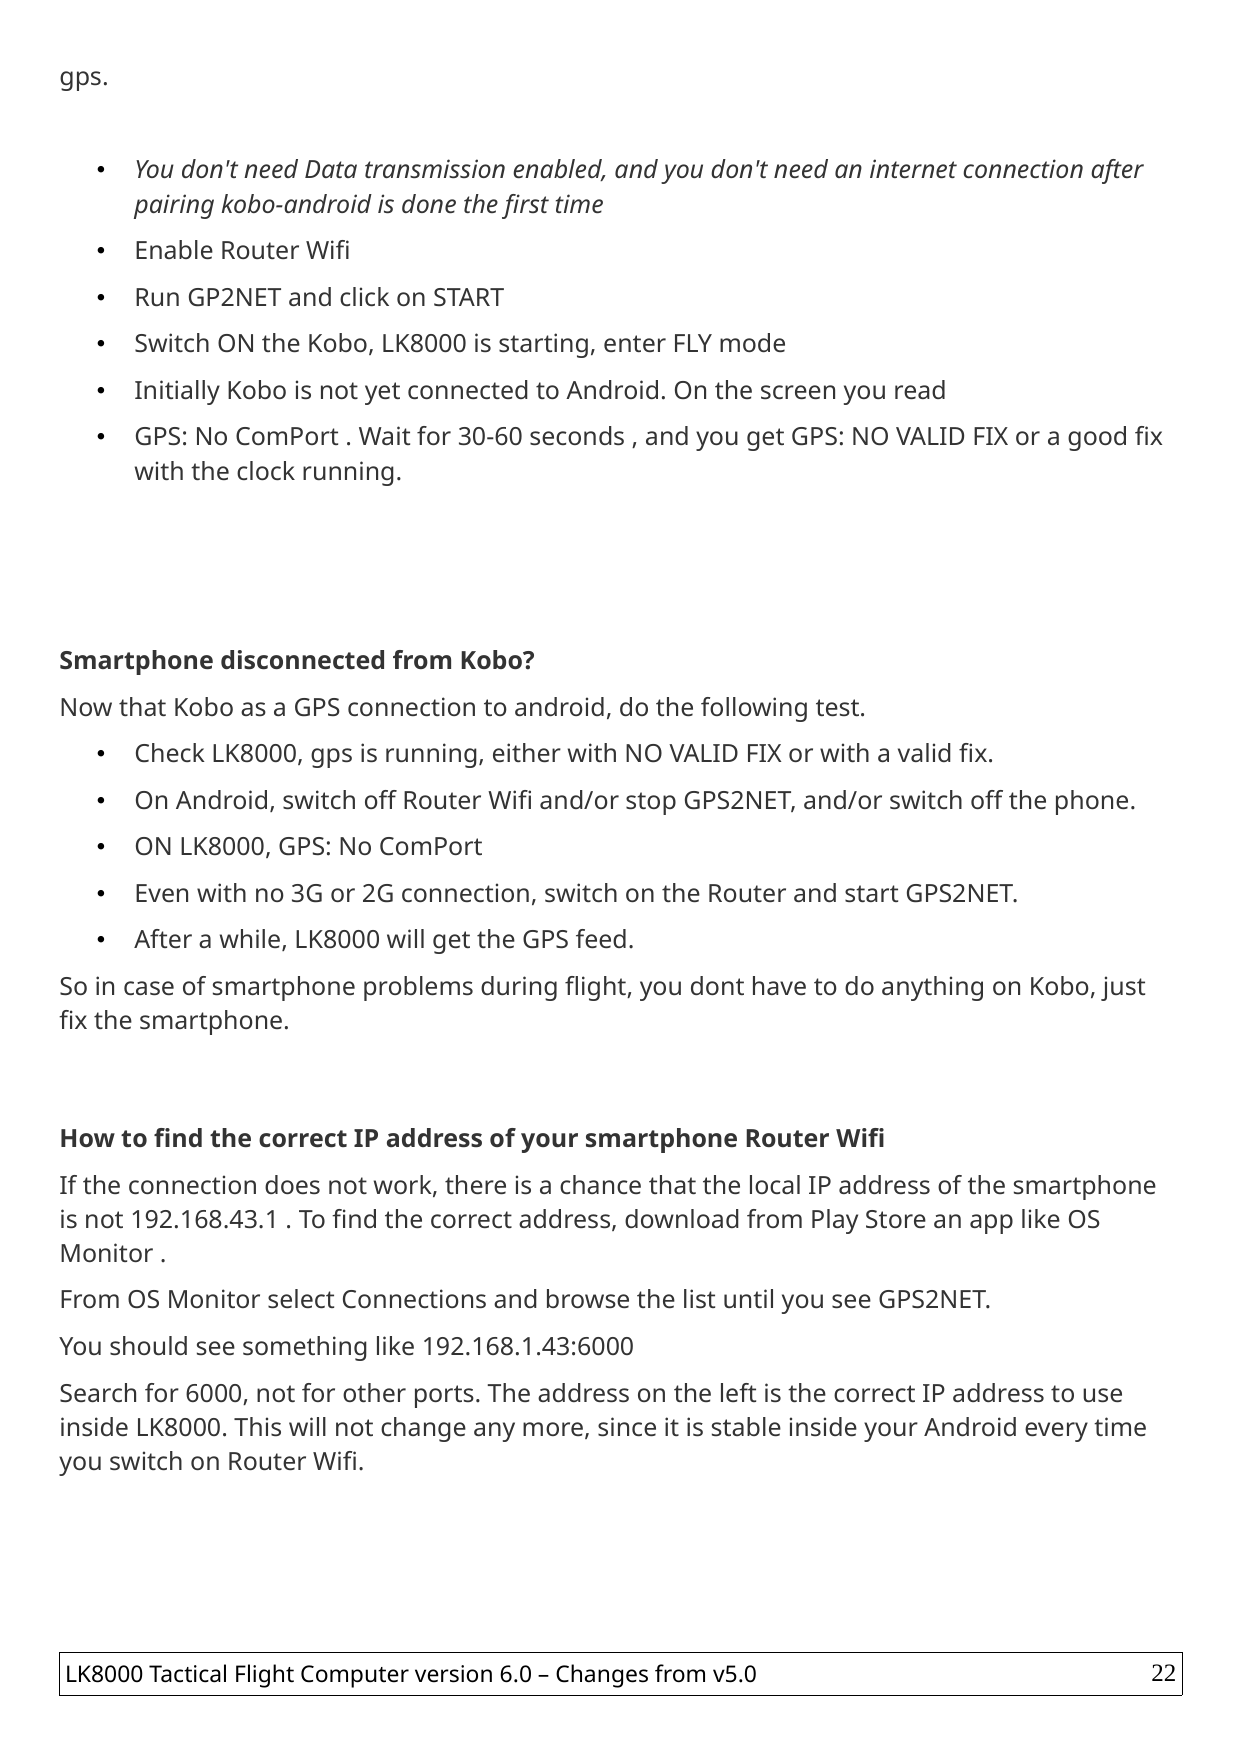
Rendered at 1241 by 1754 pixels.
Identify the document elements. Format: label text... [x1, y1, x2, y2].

list Switch ON the Kobo, LK8000 is starting, enter FLY mode [97, 326, 1181, 360]
list Enable Router Wifi [97, 233, 1181, 267]
list After a while, LK8000 will get the GPS feed. [97, 922, 1181, 956]
subtitle How to find the correct IP address of your smartphone Router Wifi [59, 1121, 1181, 1155]
text Now that Kobo as a GPS connection to android, do the following test. [59, 689, 1181, 723]
text So in case of smartphone problems during flight, you dont have to do anything on Kobo, just fix the smartphone. [59, 969, 1181, 1037]
list GPS: No ComPort . Wait for 30-60 seconds , and you get GPS: NO VALID FIX or a good fix with the clock running. [97, 419, 1181, 487]
list On Android, switch off Router Wifi and/or stop GPS2NET, and/or switch off the phone. [97, 782, 1181, 817]
subtitle Smartphone disconnected from Kobo? [59, 643, 1181, 677]
list You don't need Data transmission enabled, and you don't need an internet connection after pairing kobo-android is done the first time [97, 152, 1181, 220]
text From OS Monitor select Connections and browse the list until you see GPS2NET. [59, 1282, 1181, 1316]
list Check LK8000, gps is running, either with NO VALID FIX or with a valid fix. [97, 736, 1181, 770]
text You should see something like 192.168.1.43:6000 [59, 1329, 1181, 1363]
list ON LK8000, GPS: No ComPort [97, 829, 1181, 863]
text Search for 6000, not for other ports. The address on the left is the correct IP address to use inside LK8000. This will not change any more, since it is stable inside your Android every time you switch on Router Wifi. [59, 1375, 1181, 1477]
text gps. [59, 59, 1181, 93]
text If the connection does not work, there is a chance that the local IP address of the smartphone is not 192.168.43.1 . To find the correct address, download from Play Store an app like OS Monitor . [59, 1167, 1181, 1270]
list Even with no 3G or 2G connection, switch on the Router and start GPS2NET. [97, 876, 1181, 910]
list Run GP2NET and click on START [97, 279, 1181, 313]
list Initially Kobo is not yet connected to Android. On the screen you read [97, 372, 1181, 407]
